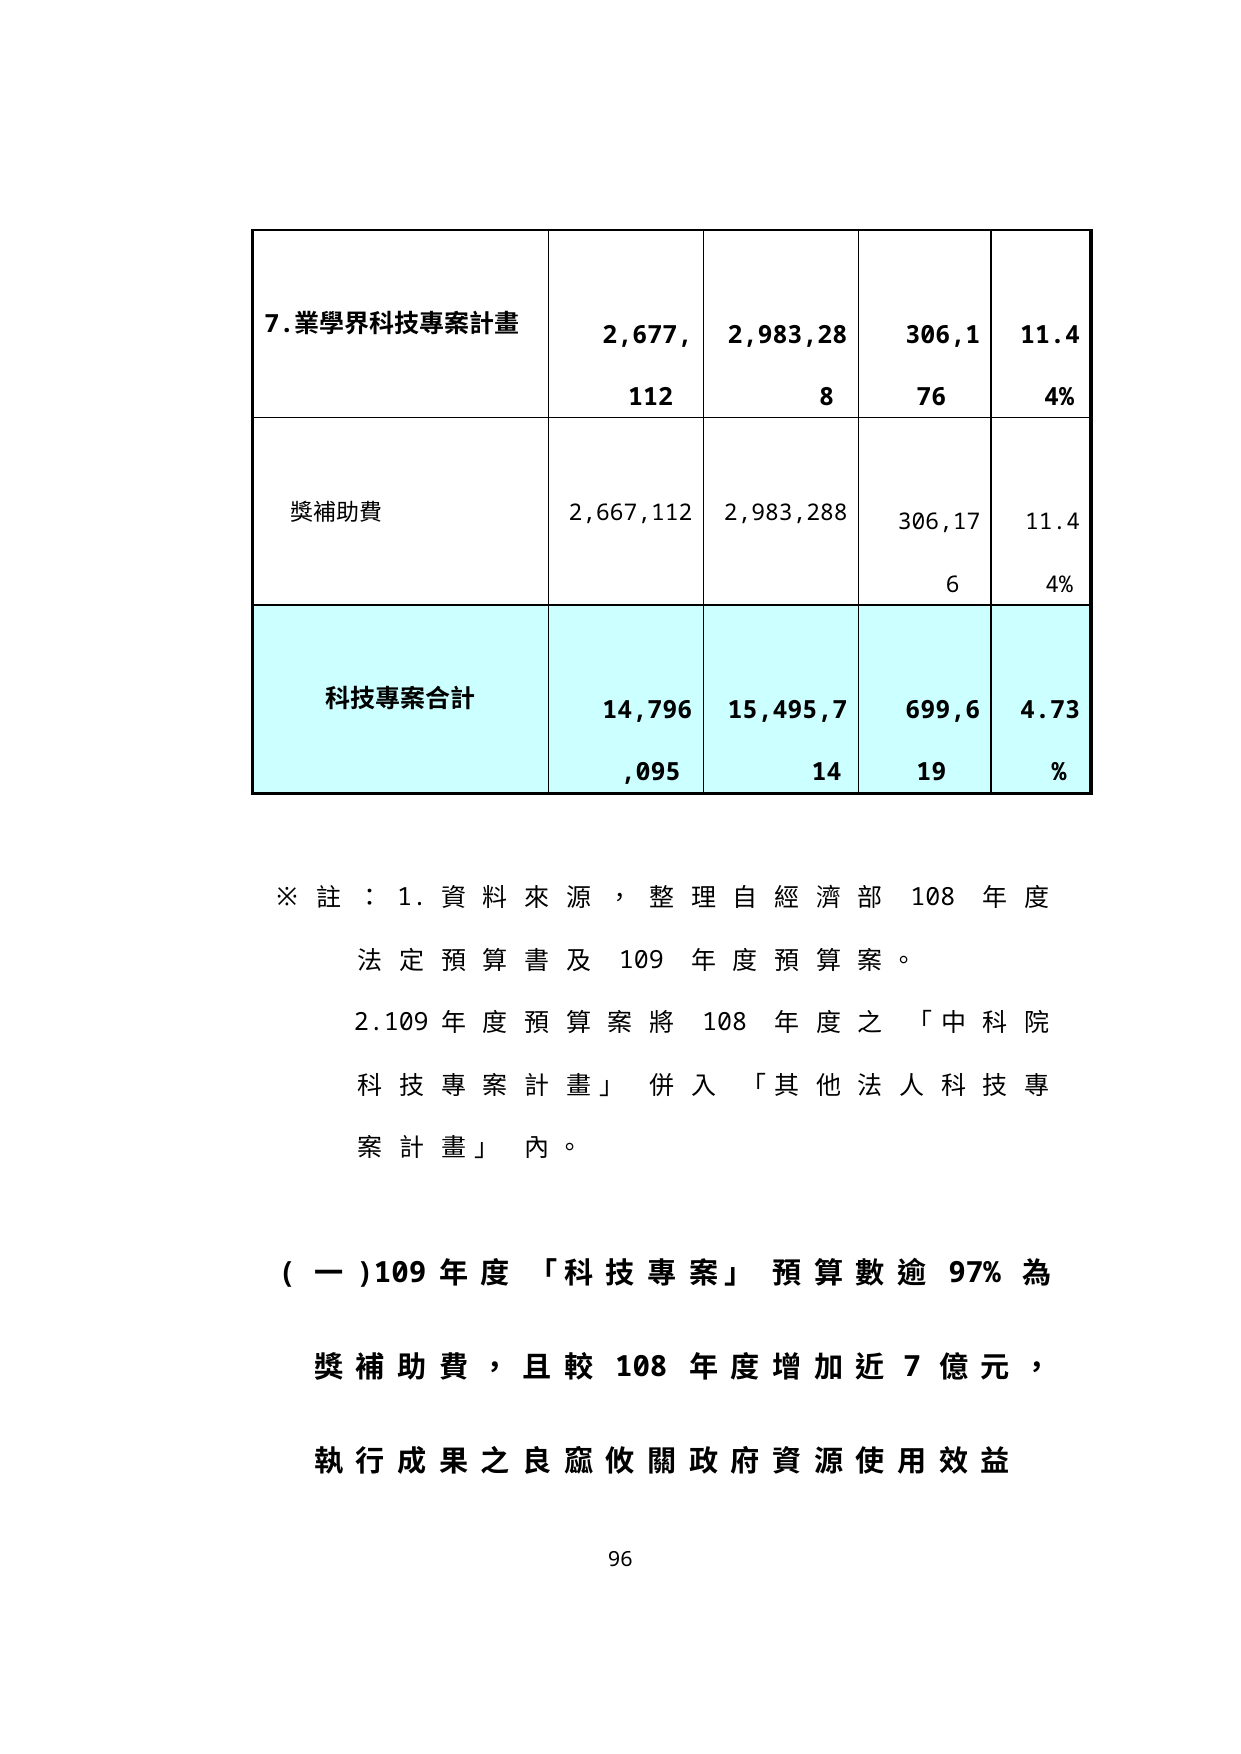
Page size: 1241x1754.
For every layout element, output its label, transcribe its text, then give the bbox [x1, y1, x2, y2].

table_cell 11.44% [992, 231, 1089, 417]
table_cell 獎補助費 [254, 418, 548, 604]
table_cell 11.44% [992, 418, 1089, 604]
table_cell 2,983,288 [704, 231, 858, 417]
table_cell 699,619 [859, 606, 990, 792]
table_cell 科技專案合計 [254, 606, 548, 792]
table_cell 4.73% [992, 606, 1089, 792]
text (一)109年度「科技專案」預算數逾97%為獎補助費，且較108年度增加近7億元，執行成果之良窳攸關政府資源使用效益 [242, 1229, 1058, 1479]
table_cell 306,176 [859, 231, 990, 417]
table_cell 2,667,112 [549, 418, 703, 604]
text 2.109年度預算案將108年度之「中科院科技專案計畫」併入「其他法人科技專案計畫」內。 [315, 979, 1058, 1167]
table_cell 7.業學界科技專案計畫 [254, 231, 548, 417]
table_cell 15,495,714 [704, 606, 858, 792]
table_cell 2,983,288 [704, 418, 858, 604]
text ※註：1.資料來源，整理自經濟部108年度法定預算書及109年度預算案。 [242, 854, 1058, 979]
table_cell 2,677,112 [549, 231, 703, 417]
table_cell 306,176 [859, 418, 990, 604]
table_cell 14,796,095 [549, 606, 703, 792]
